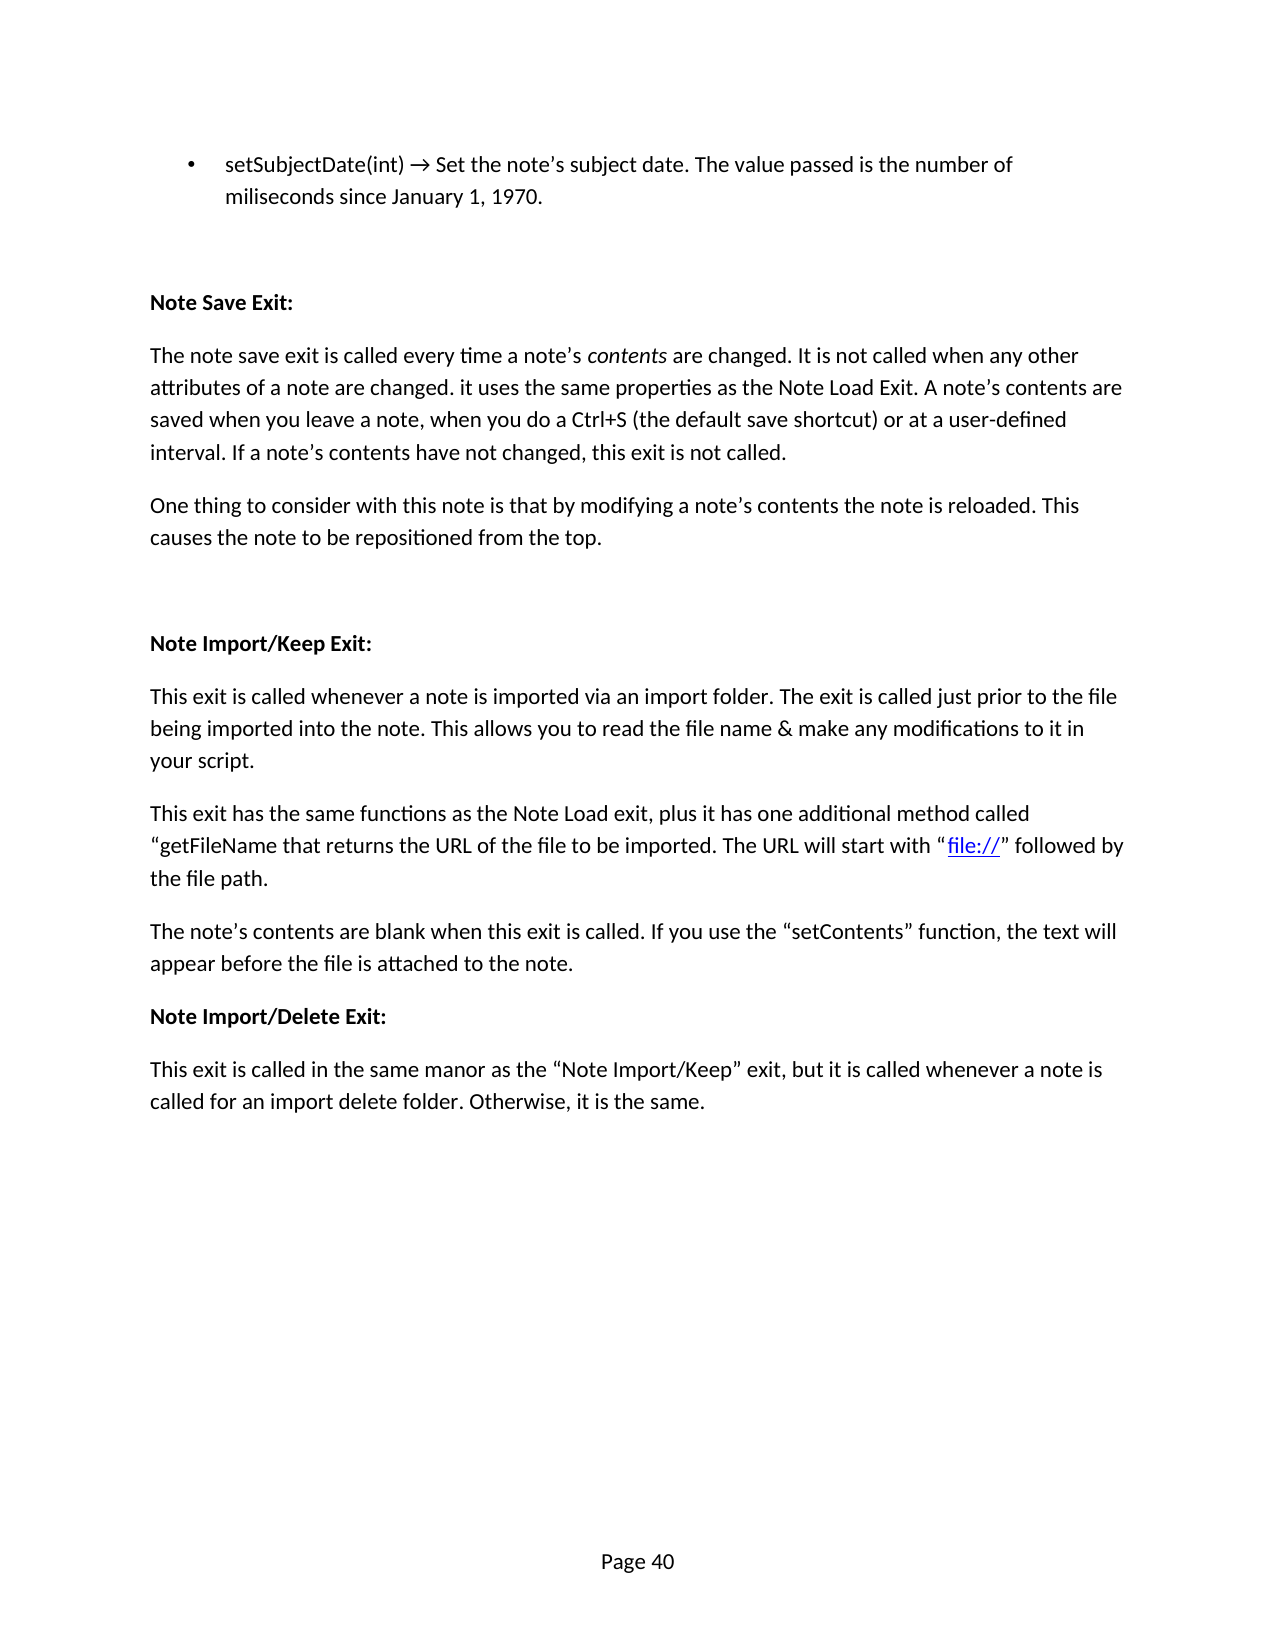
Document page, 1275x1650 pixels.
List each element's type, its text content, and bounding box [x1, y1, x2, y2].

text Note Import/Keep Exit: [150, 629, 1125, 657]
text The note’s contents are blank when this exit is called. If you use the “setContents” function, the text will appear before the file is attached to the note. [150, 917, 1125, 977]
text This exit has the same functions as the Note Load exit, plus it has one additional method called “getFileName that returns the URL of the file to be imported. The URL will start with “file://” followed by the file path. [150, 799, 1125, 892]
text Note Save Exit: [150, 288, 1125, 316]
text One thing to consider with this note is that by modifying a note’s contents the note is reloaded. This causes the note to be repositioned from the top. [150, 491, 1125, 551]
list setSubjectDate(int) → Set the note’s subject date. The value passed is the number of miliseconds since January 1, 1970. [187, 150, 1125, 210]
text This exit is called in the same manor as the “Note Import/Keep” exit, but it is called whenever a note is called for an import delete folder. Otherwise, it is the same. [150, 1055, 1125, 1115]
text The note save exit is called every time a note’s contents are changed. It is not called when any other attributes of a note are changed. it uses the same properties as the Note Load Exit. A note’s contents are saved when you leave a note, when you do a Ctrl+S (the default save shortcut) or at a user-defined interval. If a note’s contents have not changed, this exit is not called. [150, 341, 1125, 466]
text Note Import/Delete Exit: [150, 1002, 1125, 1030]
text This exit is called whenever a note is imported via an import folder. The exit is called just prior to the file being imported into the note. This allows you to read the file name & make any modifications to it in your script. [150, 682, 1125, 774]
